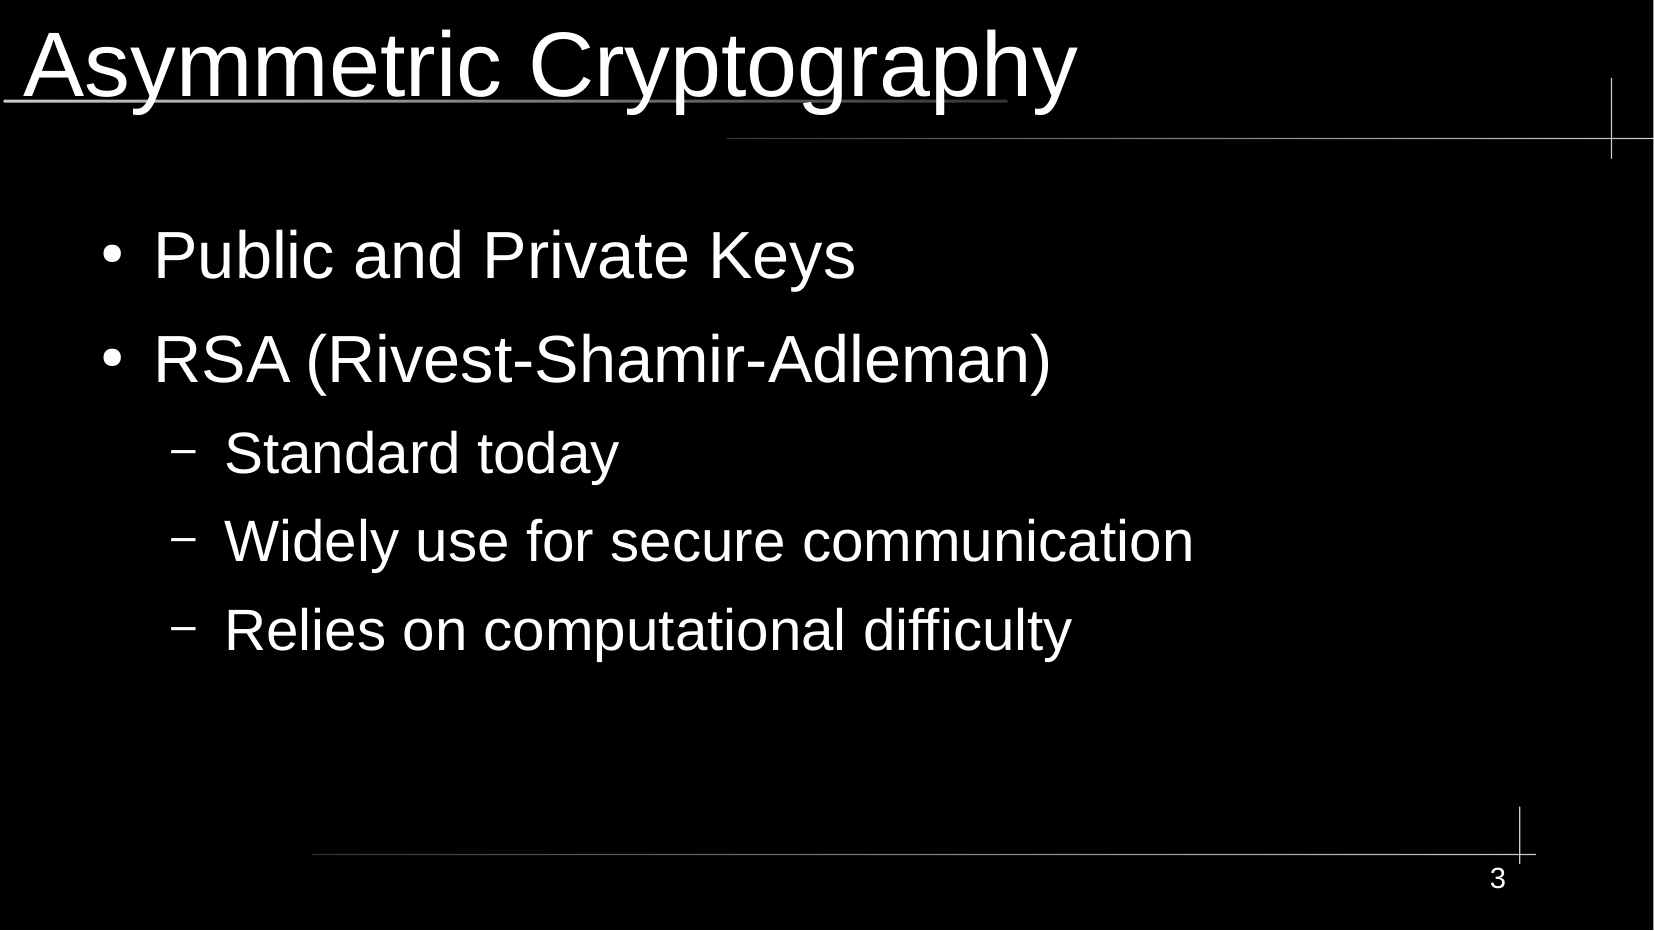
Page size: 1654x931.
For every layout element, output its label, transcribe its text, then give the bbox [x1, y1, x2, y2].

list Public and Private Keys RSA (Rivest-Shamir-Adleman) Standard today Widely use for secure communication Relies on computational difficulty [82, 217, 1571, 851]
title Asymmetric Cryptography [23, 11, 1589, 119]
